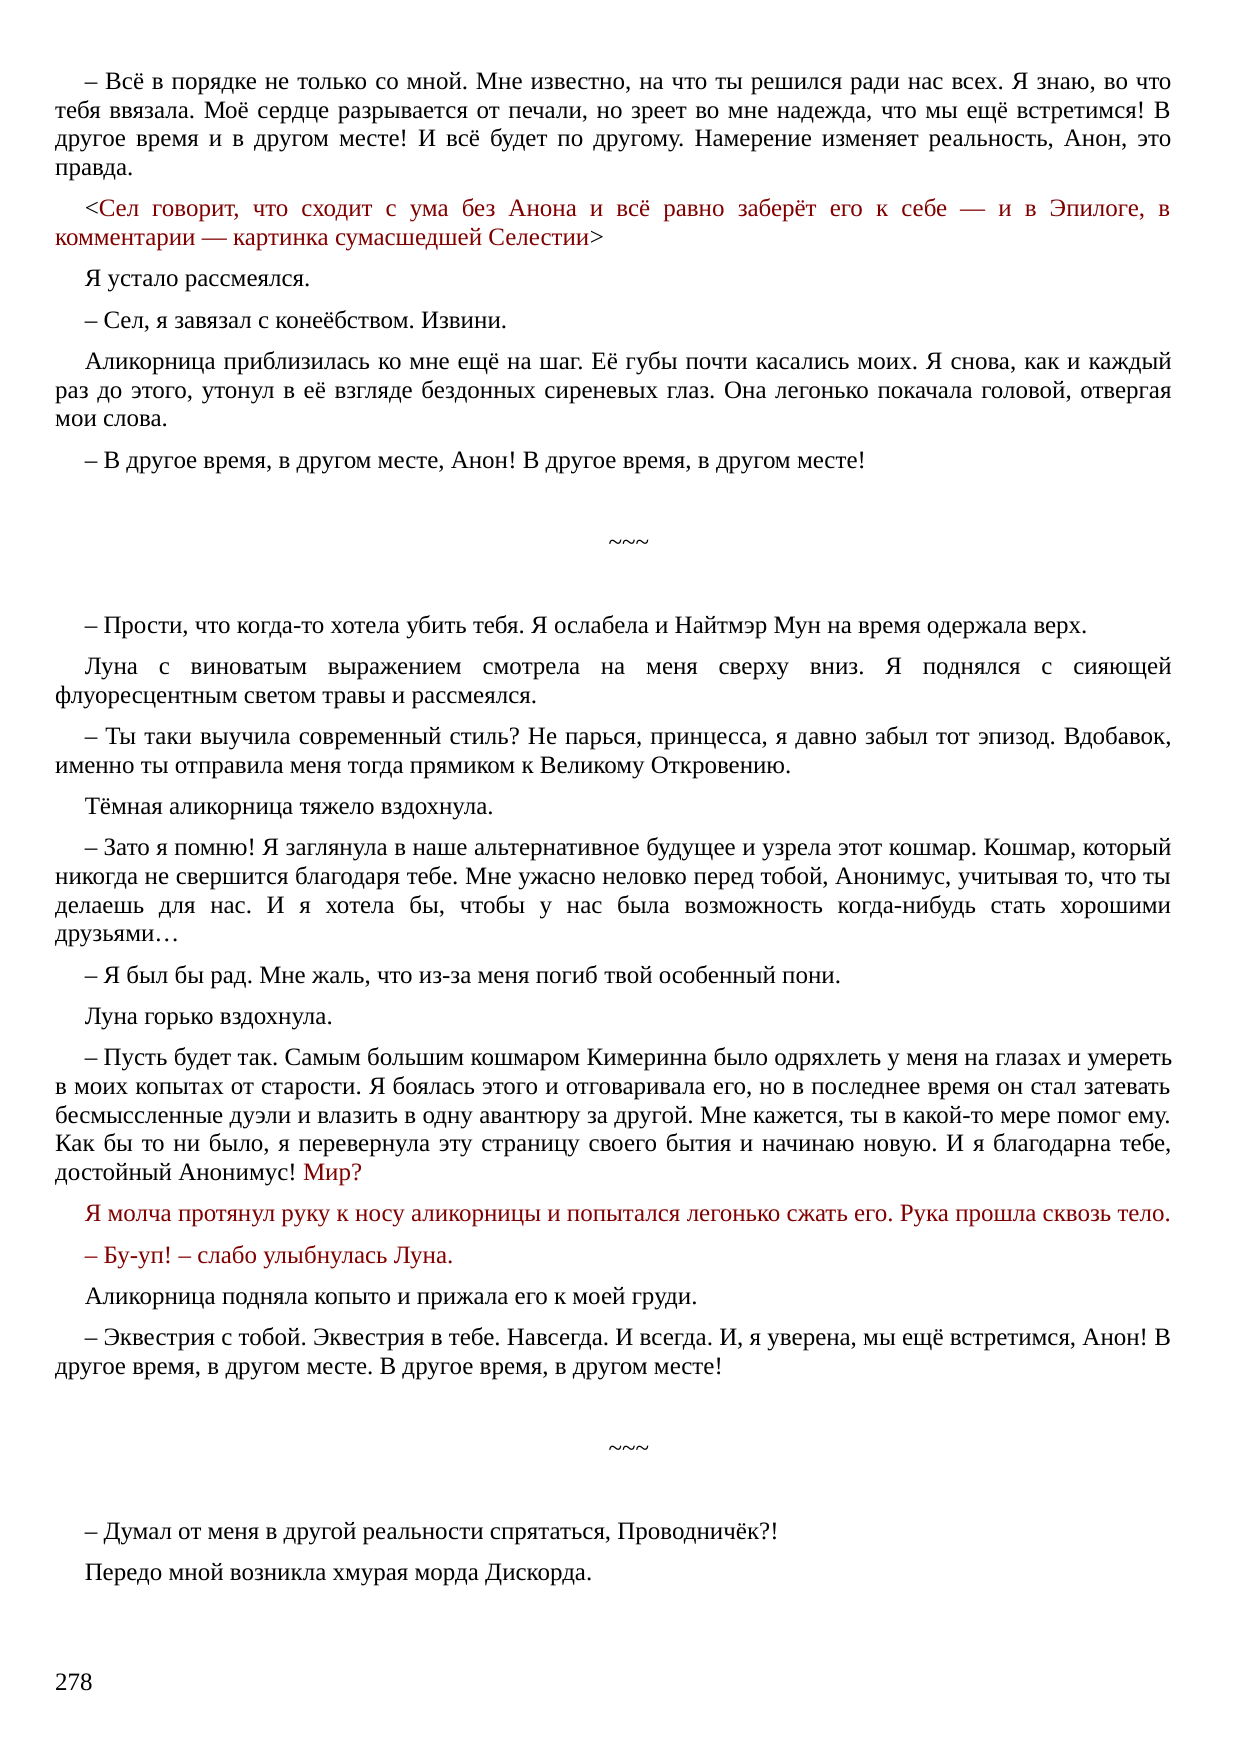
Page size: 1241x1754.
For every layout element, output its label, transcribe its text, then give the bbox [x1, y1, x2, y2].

text Аликорница подняла копыто и прижала его к моей груди. [55, 1281, 1173, 1310]
text Я устало рассмеялся. [55, 263, 1173, 292]
text <Сел говорит, что сходит с ума без Анона и всё равно заберёт его к себе — и в Эпилоге, в комментарии — картинка сумасшедшей Селестии> [55, 193, 1173, 251]
text ~~~ [55, 1433, 1173, 1462]
text – Думал от меня в другой реальности спрятаться, Проводничёк?! [55, 1516, 1173, 1545]
text – Ты таки выучила современный стиль? Не парься, принцесса, я давно забыл тот эпизод. Вдобавок, именно ты отправила меня тогда прямиком к Великому Откровению. [55, 721, 1173, 778]
text – Сел, я завязал с конеёбством. Извини. [55, 305, 1173, 333]
text – Эквестрия с тобой. Эквестрия в тебе. Навсегда. И всегда. И, я уверена, мы ещё встретимся, Анон! В другое время, в другом месте. В другое время, в другом месте! [55, 1322, 1173, 1380]
text Передо мной возникла хмурая морда Дискорда. [55, 1557, 1173, 1586]
text – Всё в порядке не только со мной. Мне известно, на что ты решился ради нас всех. Я знаю, во что тебя ввязала. Моё сердце разрывается от печали, но зреет во мне надежда, что мы ещё встретимся! В другое время и в другом месте! И всё будет по другому. Намерение изменяет реальность, Анон, это правда. [55, 66, 1173, 181]
text Аликорница приблизилась ко мне ещё на шаг. Её губы почти касались моих. Я снова, как и каждый раз до этого, утонул в её взгляде бездонных сиреневых глаз. Она легонько покачала головой, отвергая мои слова. [55, 346, 1173, 432]
text – Я был бы рад. Мне жаль, что из-за меня погиб твой особенный пони. [55, 960, 1173, 988]
text Я молча протянул руку к носу аликорницы и попытался легонько сжать его. Рука прошла сквозь тело. [55, 1198, 1173, 1227]
text – Пусть будет так. Самым большим кошмаром Кимеринна было одряхлеть у меня на глазах и умереть в моих копытах от старости. Я боялась этого и отговаривала его, но в последнее время он стал затевать бесмыссленные дуэли и влазить в одну авантюру за другой. Мне кажется, ты в какой-то мере помог ему. Как бы то ни было, я перевернула эту страницу своего бытия и начинаю новую. И я благодарна тебе, достойный Анонимус! Мир? [55, 1042, 1173, 1186]
text Луна с виноватым выражением смотрела на меня сверху вниз. Я поднялся с сияющей флуоресцентным светом травы и рассмеялся. [55, 651, 1173, 708]
text ~~~ [55, 527, 1173, 556]
text – В другое время, в другом месте, Анон! В другое время, в другом месте! [55, 445, 1173, 473]
text – Прости, что когда-то хотела убить тебя. Я ослабела и Найтмэр Мун на время одержала верх. [55, 610, 1173, 638]
text Тёмная аликорница тяжело вздохнула. [55, 791, 1173, 820]
text Луна горько вздохнула. [55, 1001, 1173, 1030]
text – Зато я помню! Я заглянула в наше альтернативное будущее и узрела этот кошмар. Кошмар, который никогда не свершится благодаря тебе. Мне ужасно неловко перед тобой, Анонимус, учитывая то, что ты делаешь для нас. И я хотела бы, чтобы у нас была возможность когда-нибудь стать хорошими друзьями… [55, 832, 1173, 947]
text – Бу-уп! – слабо улыбнулась Луна. [55, 1240, 1173, 1268]
